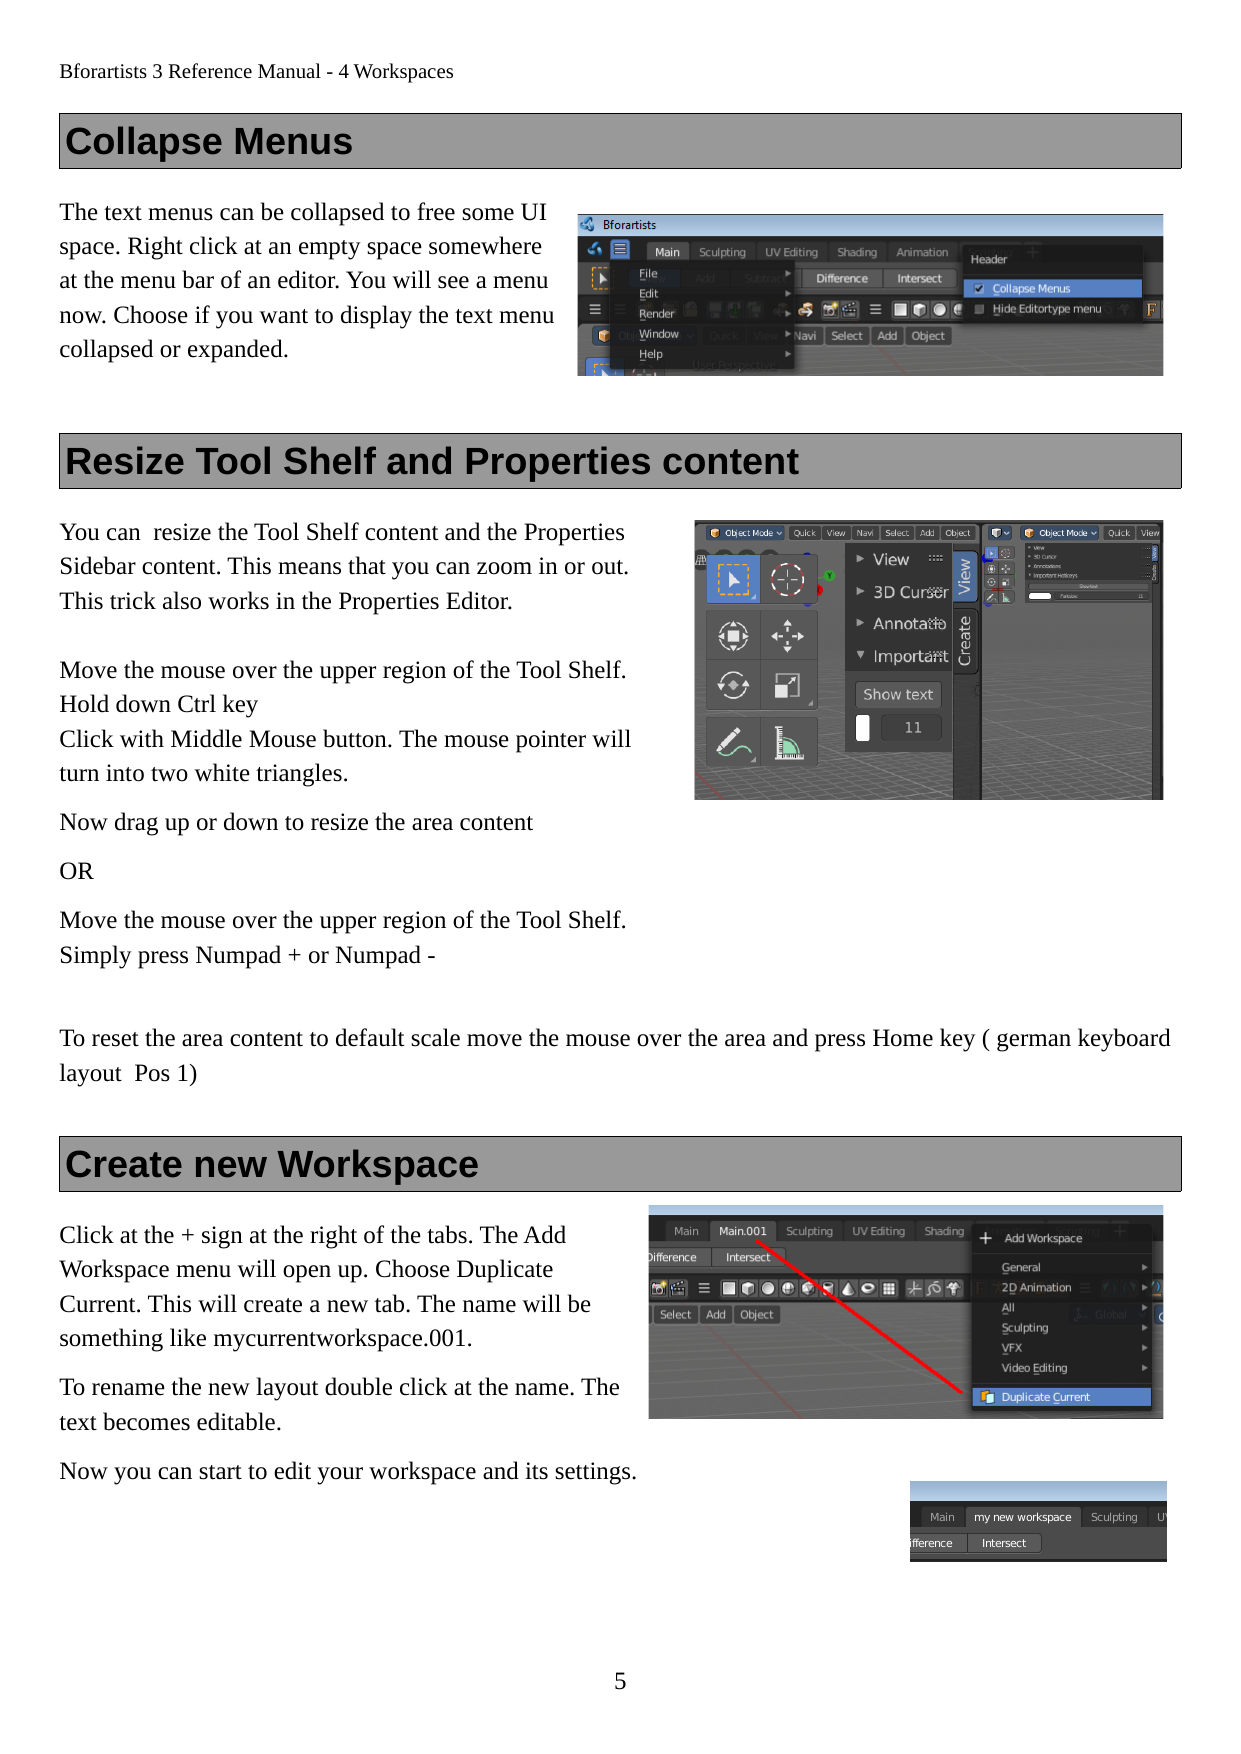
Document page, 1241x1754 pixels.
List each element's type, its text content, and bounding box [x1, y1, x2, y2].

text OR [59, 856, 1181, 885]
text Move the mouse over the upper region of the Tool Shelf. Simply press Numpad + or Numpad - [59, 905, 1181, 968]
text Now drag up or down to resize the area content [59, 807, 1181, 836]
picture [910, 1481, 1167, 1562]
text The text menus can be collapsed to free some UI space. Right click at an empty space somewhere at the menu bar of an editor. You will see a menu now. Choose if you want to display the text menu collapsed or expanded. [59, 197, 1181, 363]
text Now you can start to edit your workspace and its settings. [59, 1456, 1181, 1484]
picture [577, 214, 1164, 376]
picture [694, 520, 1164, 800]
text Click at the + sign at the right of the tabs. The Add Workspace menu will open up. Choose Duplicate Current. This will create a new tab. The name will be something like mycurrentworkspace.001. [59, 1220, 648, 1352]
table_header Create new Workspace [60, 1137, 1181, 1191]
table_header Collapse Menus [60, 114, 1181, 168]
text You can resize the Tool Shelf content and the Properties Sidebar content. This means that you can zoom in or out. This trick also works in the Properties Editor. Move the mouse over the upper region of the Tool Shelf. Hold down Ctrl key Click with Middle Mouse button. The mouse pointer will turn into two white triangles. [59, 517, 1181, 787]
text To reset the area content to default scale move the mouse over the area and press Home key ( german keyboard layout Pos 1) [59, 989, 1181, 1087]
text To rename the new layout double click at the name. The text becomes editable. [59, 1372, 1181, 1435]
picture [648, 1205, 1164, 1419]
table_header Resize Tool Shelf and Properties content [60, 434, 1181, 488]
